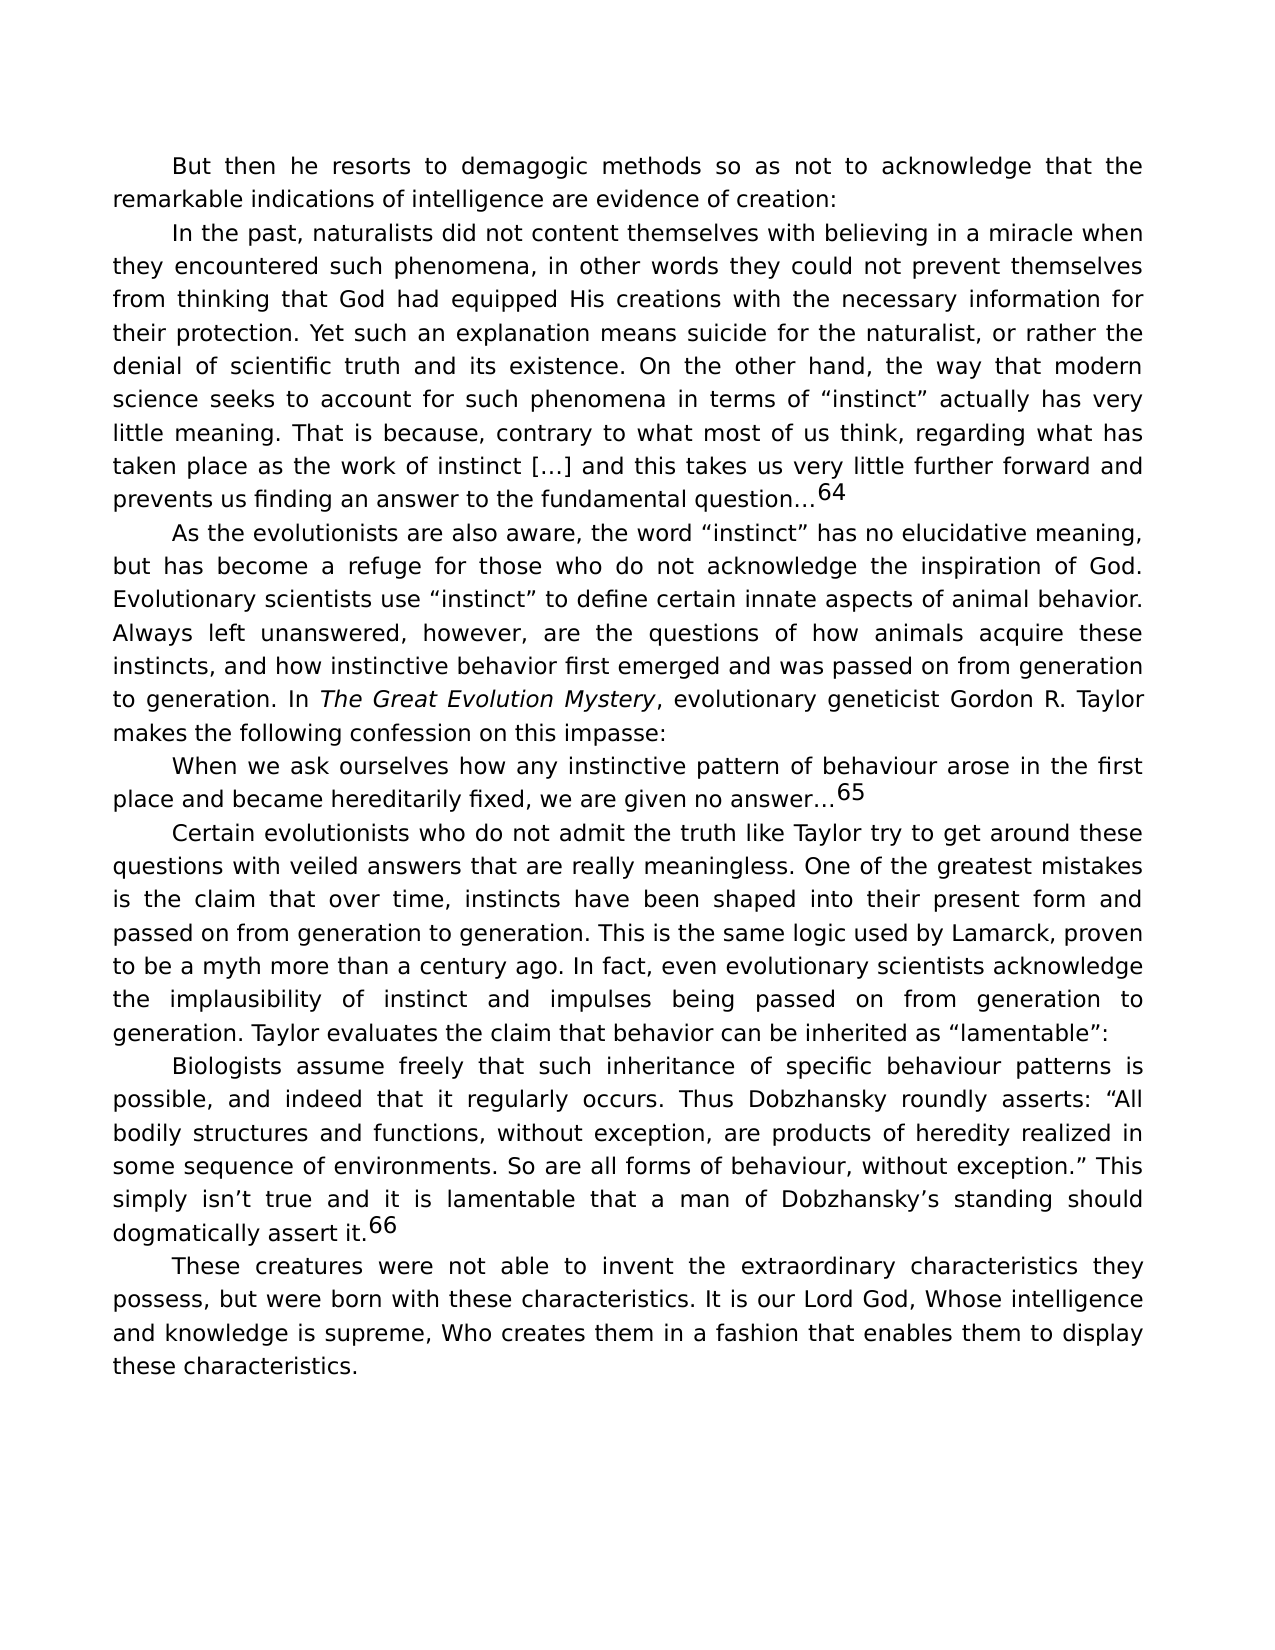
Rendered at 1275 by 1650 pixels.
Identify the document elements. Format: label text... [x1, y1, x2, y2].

text But then he resorts to demagogic methods so as not to acknowledge that the remarkable indications of intelligence are evidence of creation: [112, 148, 1145, 214]
text These creatures were not able to invent the extraordinary characteristics they possess, but were born with these characteristics. It is our Lord God, Whose intelligence and knowledge is supreme, Who creates them in a fashion that enables them to display these characteristics. [112, 1248, 1145, 1381]
text Certain evolutionists who do not admit the truth like Taylor try to get around these questions with veiled answers that are really meaningless. One of the greatest mistakes is the claim that over time, instincts have been shaped into their present form and passed on from generation to generation. This is the same logic used by Lamarck, proven to be a myth more than a century ago. In fact, even evolutionary scientists acknowledge the implausibility of instinct and impulses being passed on from generation to generation. Taylor evaluates the claim that behavior can be inherited as “lamentable”: [112, 814, 1145, 1048]
text When we ask ourselves how any instinctive pattern of behaviour arose in the first place and became hereditarily fixed, we are given no answer…65 [112, 748, 1145, 814]
text Biologists assume freely that such inheritance of specific behaviour patterns is possible, and indeed that it regularly occurs. Thus Dobzhansky roundly asserts: “All bodily structures and functions, without exception, are products of heredity realized in some sequence of environments. So are all forms of behaviour, without exception.” This simply isn’t true and it is lamentable that a man of Dobzhansky’s standing should dogmatically assert it.66 [112, 1048, 1145, 1248]
text As the evolutionists are also aware, the word “instinct” has no elucidative meaning, but has become a refuge for those who do not acknowledge the inspiration of God. Evolutionary scientists use “instinct” to define certain innate aspects of animal behavior. Always left unanswered, however, are the questions of how animals acquire these instincts, and how instinctive behavior first emerged and was passed on from generation to generation. In The Great Evolution Mystery, evolutionary geneticist Gordon R. Taylor makes the following confession on this impasse: [112, 514, 1145, 748]
text In the past, naturalists did not content themselves with believing in a miracle when they encountered such phenomena, in other words they could not prevent themselves from thinking that God had equipped His creations with the necessary information for their protection. Yet such an explanation means suicide for the naturalist, or rather the denial of scientific truth and its existence. On the other hand, the way that modern science seeks to account for such phenomena in terms of “instinct” actually has very little meaning. That is because, contrary to what most of us think, regarding what has taken place as the work of instinct […] and this takes us very little further forward and prevents us finding an answer to the fundamental question…64 [112, 214, 1145, 514]
